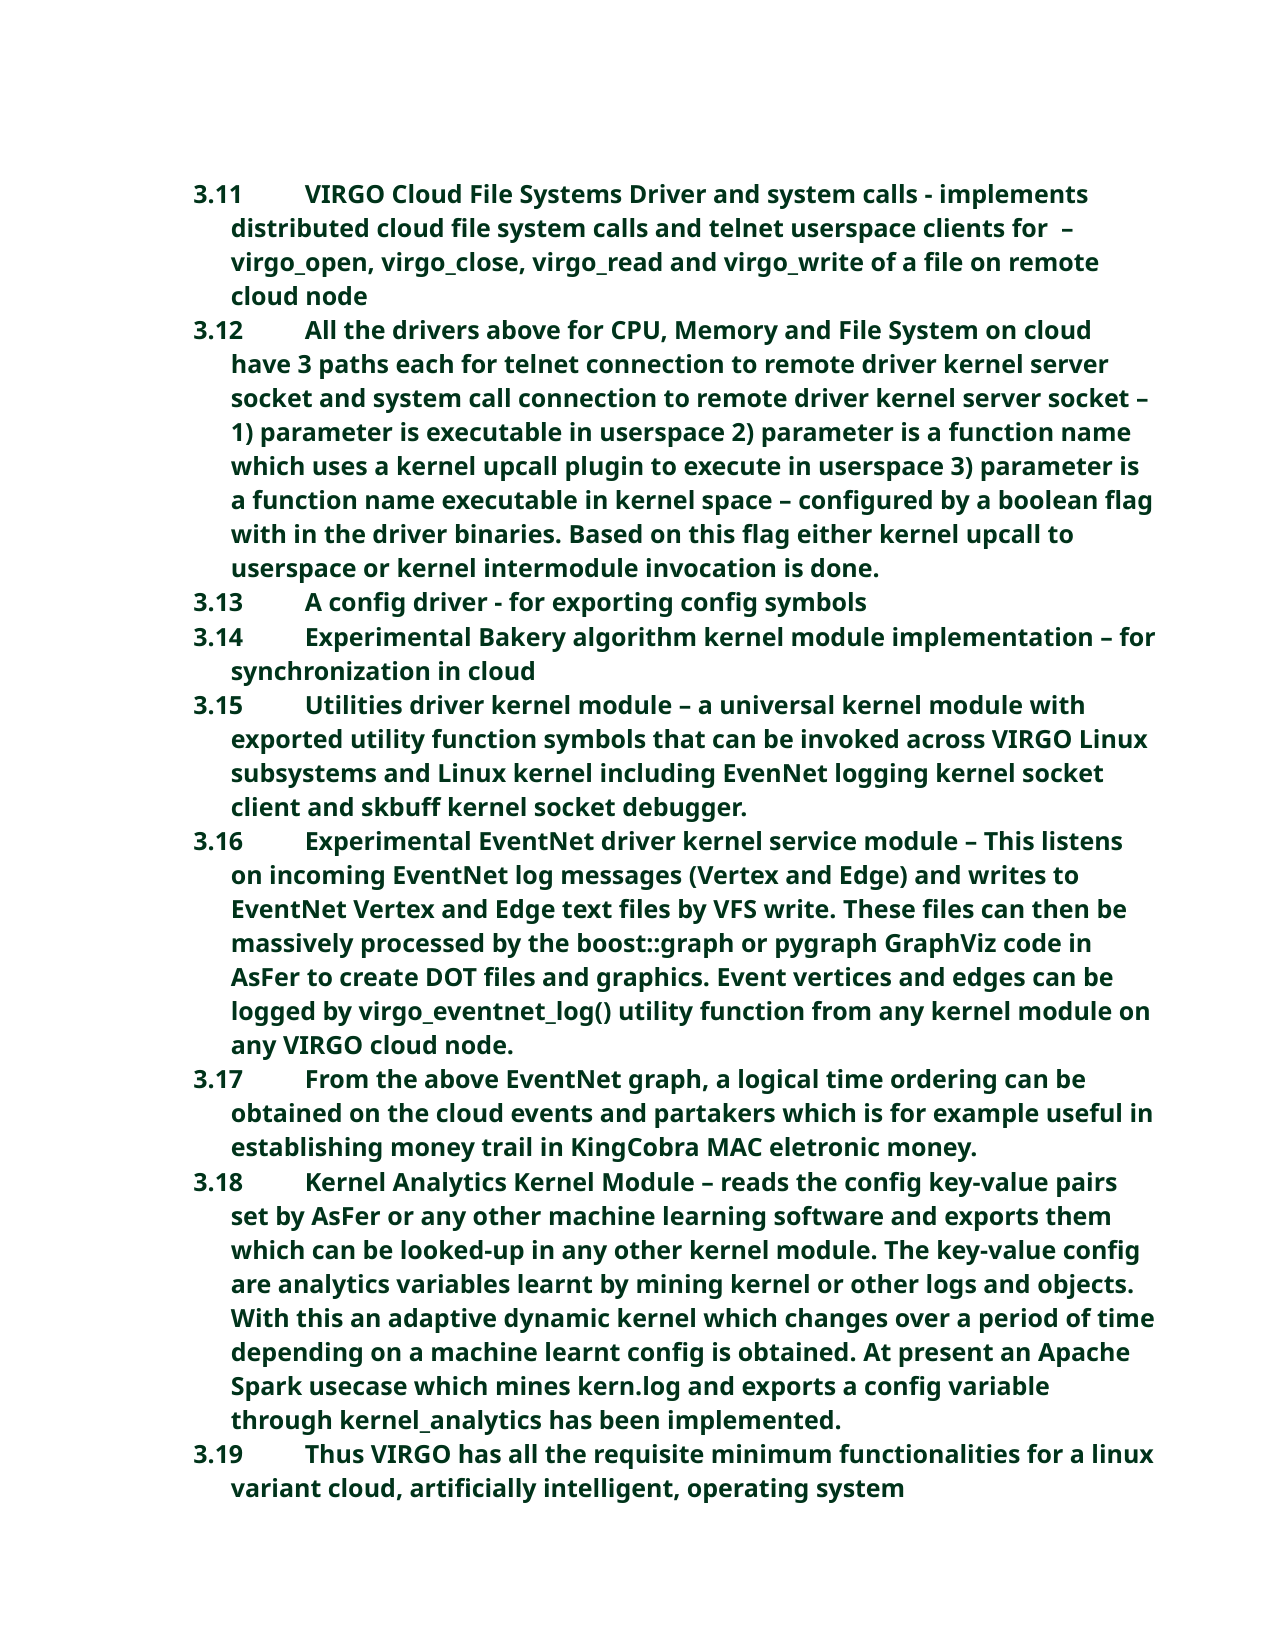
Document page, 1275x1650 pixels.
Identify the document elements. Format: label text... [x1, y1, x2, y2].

list From the above EventNet graph, a logical time ordering can be obtained on the cloud events and partakers which is for example useful in establishing money trail in KingCobra MAC eletronic money. [193, 1062, 1157, 1164]
list Experimental EventNet driver kernel service module – This listens on incoming EventNet log messages (Vertex and Edge) and writes to EventNet Vertex and Edge text files by VFS write. These files can then be massively processed by the boost::graph or pygraph GraphViz code in AsFer to create DOT files and graphics. Event vertices and edges can be logged by virgo_eventnet_log() utility function from any kernel module on any VIRGO cloud node. [193, 823, 1157, 1062]
list Thus VIRGO has all the requisite minimum functionalities for a linux variant cloud, artificially intelligent, operating system [193, 1437, 1157, 1505]
list Utilities driver kernel module – a universal kernel module with exported utility function symbols that can be invoked across VIRGO Linux subsystems and Linux kernel including EvenNet logging kernel socket client and skbuff kernel socket debugger. [193, 687, 1157, 823]
list A config driver - for exporting config symbols [193, 585, 1157, 619]
list Experimental Bakery algorithm kernel module implementation – for synchronization in cloud [193, 619, 1157, 687]
list All the drivers above for CPU, Memory and File System on cloud have 3 paths each for telnet connection to remote driver kernel server socket and system call connection to remote driver kernel server socket – 1) parameter is executable in userspace 2) parameter is a function name which uses a kernel upcall plugin to execute in userspace 3) parameter is a function name executable in kernel space – configured by a boolean flag with in the driver binaries. Based on this flag either kernel upcall to userspace or kernel intermodule invocation is done. [193, 313, 1157, 585]
list Kernel Analytics Kernel Module – reads the config key-value pairs set by AsFer or any other machine learning software and exports them which can be looked-up in any other kernel module. The key-value config are analytics variables learnt by mining kernel or other logs and objects. With this an adaptive dynamic kernel which changes over a period of time depending on a machine learnt config is obtained. At present an Apache Spark usecase which mines kern.log and exports a config variable through kernel_analytics has been implemented. [193, 1164, 1157, 1437]
list VIRGO Cloud File Systems Driver and system calls - implements distributed cloud file system calls and telnet userspace clients for – virgo_open, virgo_close, virgo_read and virgo_write of a file on remote cloud node [193, 176, 1157, 313]
